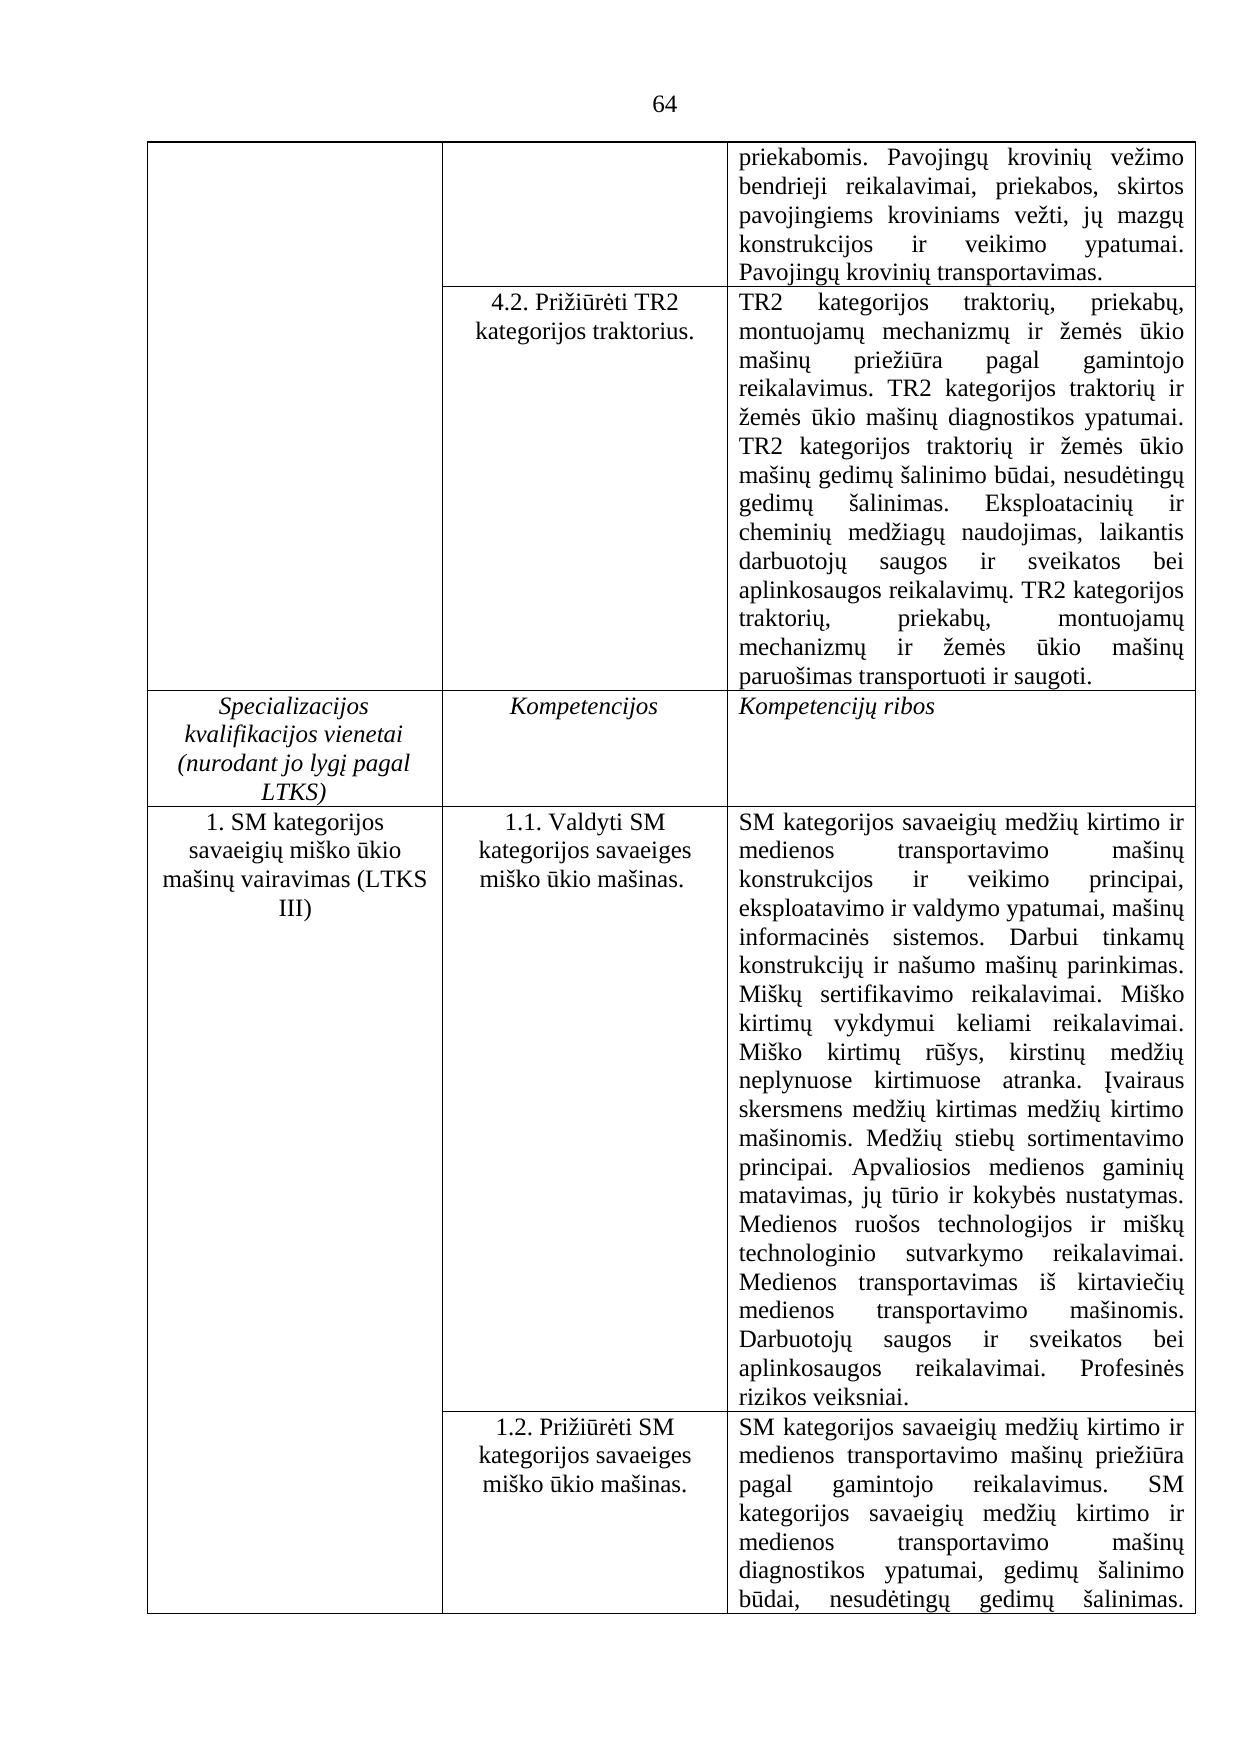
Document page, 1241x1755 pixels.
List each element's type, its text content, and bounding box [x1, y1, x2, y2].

table_cell Kompetencijų ribos [728, 691, 1195, 806]
table_cell 1.1. Valdyti SM kategorijos savaeiges miško ūkio mašinas. [443, 807, 727, 1411]
table_cell TR2 kategorijos traktorių, priekabų, montuojamų mechanizmų ir žemės ūkio mašinų priežiūra pagal gamintojo reikalavimus. TR2 kategorijos traktorių ir žemės ūkio mašinų diagnostikos ypatumai. TR2 kategorijos traktorių ir žemės ūkio mašinų gedimų šalinimo būdai, nesudėtingų gedimų šalinimas. Eksploatacinių ir cheminių medžiagų naudojimas, laikantis darbuotojų saugos ir sveikatos bei aplinkosaugos reikalavimų. TR2 kategorijos traktorių, priekabų, montuojamų mechanizmų ir žemės ūkio mašinų paruošimas transportuoti ir saugoti. [728, 287, 1195, 690]
table_cell Kompetencijos [443, 691, 727, 806]
table_cell 1.2. Prižiūrėti SM kategorijos savaeiges miško ūkio mašinas. [443, 1412, 727, 1613]
table_cell [148, 143, 442, 690]
table_cell SM kategorijos savaeigių medžių kirtimo ir medienos transportavimo mašinų priežiūra pagal gamintojo reikalavimus. SM kategorijos savaeigių medžių kirtimo ir medienos transportavimo mašinų diagnostikos ypatumai, gedimų šalinimo būdai, nesudėtingų gedimų šalinimas. [728, 1412, 1195, 1613]
table_cell 1. SM kategorijos savaeigių miško ūkio mašinų vairavimas (LTKS III) [148, 807, 442, 1613]
table_cell Specializacijos kvalifikacijos vienetai (nurodant jo lygį pagal LTKS) [148, 691, 442, 806]
table_cell SM kategorijos savaeigių medžių kirtimo ir medienos transportavimo mašinų konstrukcijos ir veikimo principai, eksploatavimo ir valdymo ypatumai, mašinų informacinės sistemos. Darbui tinkamų konstrukcijų ir našumo mašinų parinkimas. Miškų sertifikavimo reikalavimai. Miško kirtimų vykdymui keliami reikalavimai. Miško kirtimų rūšys, kirstinų medžių neplynuose kirtimuose atranka. Įvairaus skersmens medžių kirtimas medžių kirtimo mašinomis. Medžių stiebų sortimentavimo principai. Apvaliosios medienos gaminių matavimas, jų tūrio ir kokybės nustatymas. Medienos ruošos technologijos ir miškų technologinio sutvarkymo reikalavimai. Medienos transportavimas iš kirtaviečių medienos transportavimo mašinomis. Darbuotojų saugos ir sveikatos bei aplinkosaugos reikalavimai. Profesinės rizikos veiksniai. [728, 807, 1195, 1411]
table_cell 4.2. Prižiūrėti TR2 kategorijos traktorius. [443, 287, 727, 690]
table_cell priekabomis. Pavojingų krovinių vežimo bendrieji reikalavimai, priekabos, skirtos pavojingiems kroviniams vežti, jų mazgų konstrukcijos ir veikimo ypatumai. Pavojingų krovinių transportavimas. [728, 143, 1195, 286]
table_cell [443, 143, 727, 286]
